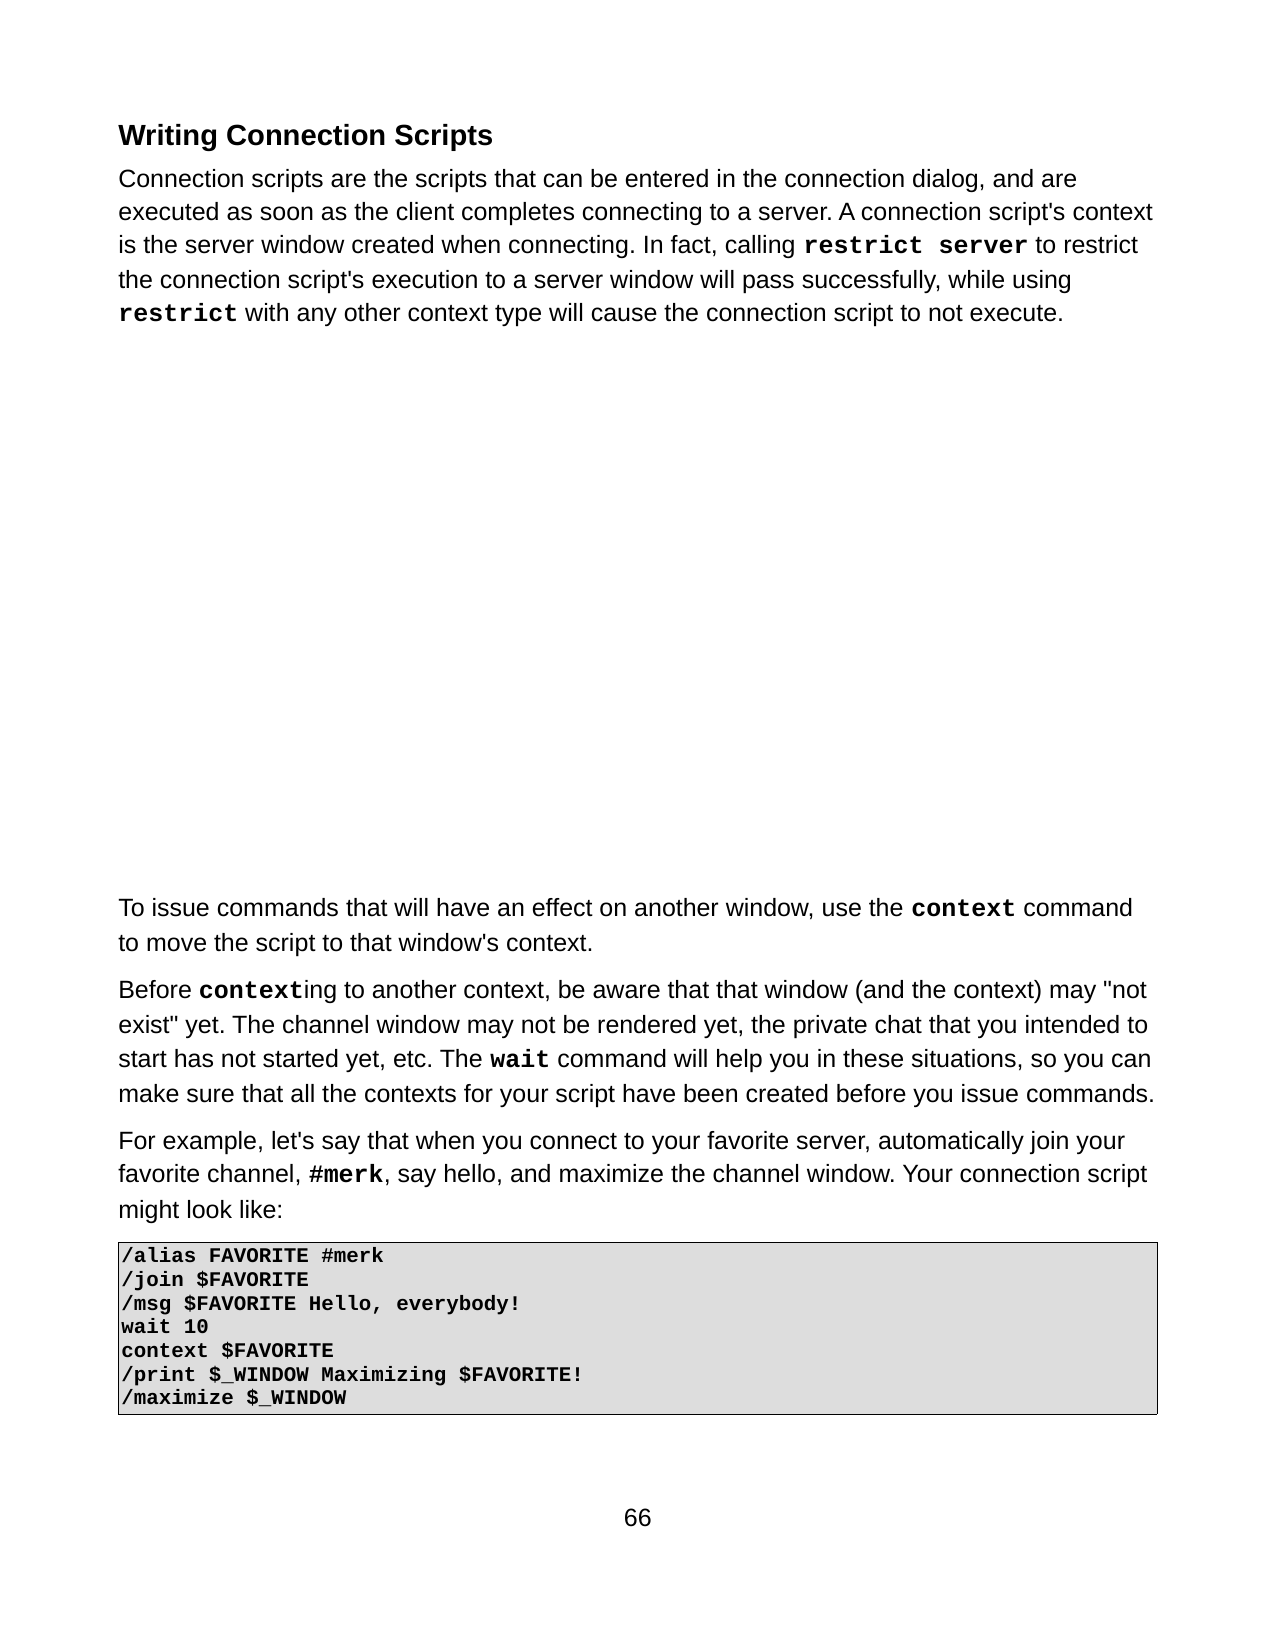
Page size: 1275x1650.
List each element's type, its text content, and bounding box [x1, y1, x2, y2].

text Before contexting to another context, be aware that that window (and the context) may "not exist" yet. The channel window may not be rendered yet, the private chat that you intended to start has not started yet, etc. The wait command will help you in these situations, so you can make sure that all the contexts for your script have been created before you issue commands. [118, 975, 1157, 1107]
table_header /alias FAVORITE #merk /join $FAVORITE /msg $FAVORITE Hello, everybody! wait 10 context $FAVORITE /print $_WINDOW Maximizing $FAVORITE! /maximize $_WINDOW [119, 1243, 1157, 1414]
subtitle Writing Connection Scripts [118, 118, 1157, 152]
text To issue commands that will have an effect on another window, use the context command to move the script to that window's context. [118, 892, 1157, 956]
text For example, let's say that when you connect to your favorite server, automatically join your favorite channel, #merk, say hello, and maximize the channel window. Your connection script might look like: [118, 1126, 1157, 1223]
text Connection scripts are the scripts that can be entered in the connection dialog, and are executed as soon as the client completes connecting to a server. A connection script's context is the server window created when connecting. In fact, calling restrict server to restrict the connection script's execution to a server window will pass successfully, while using restrict with any other context type will cause the connection script to not execute. [118, 164, 1157, 329]
